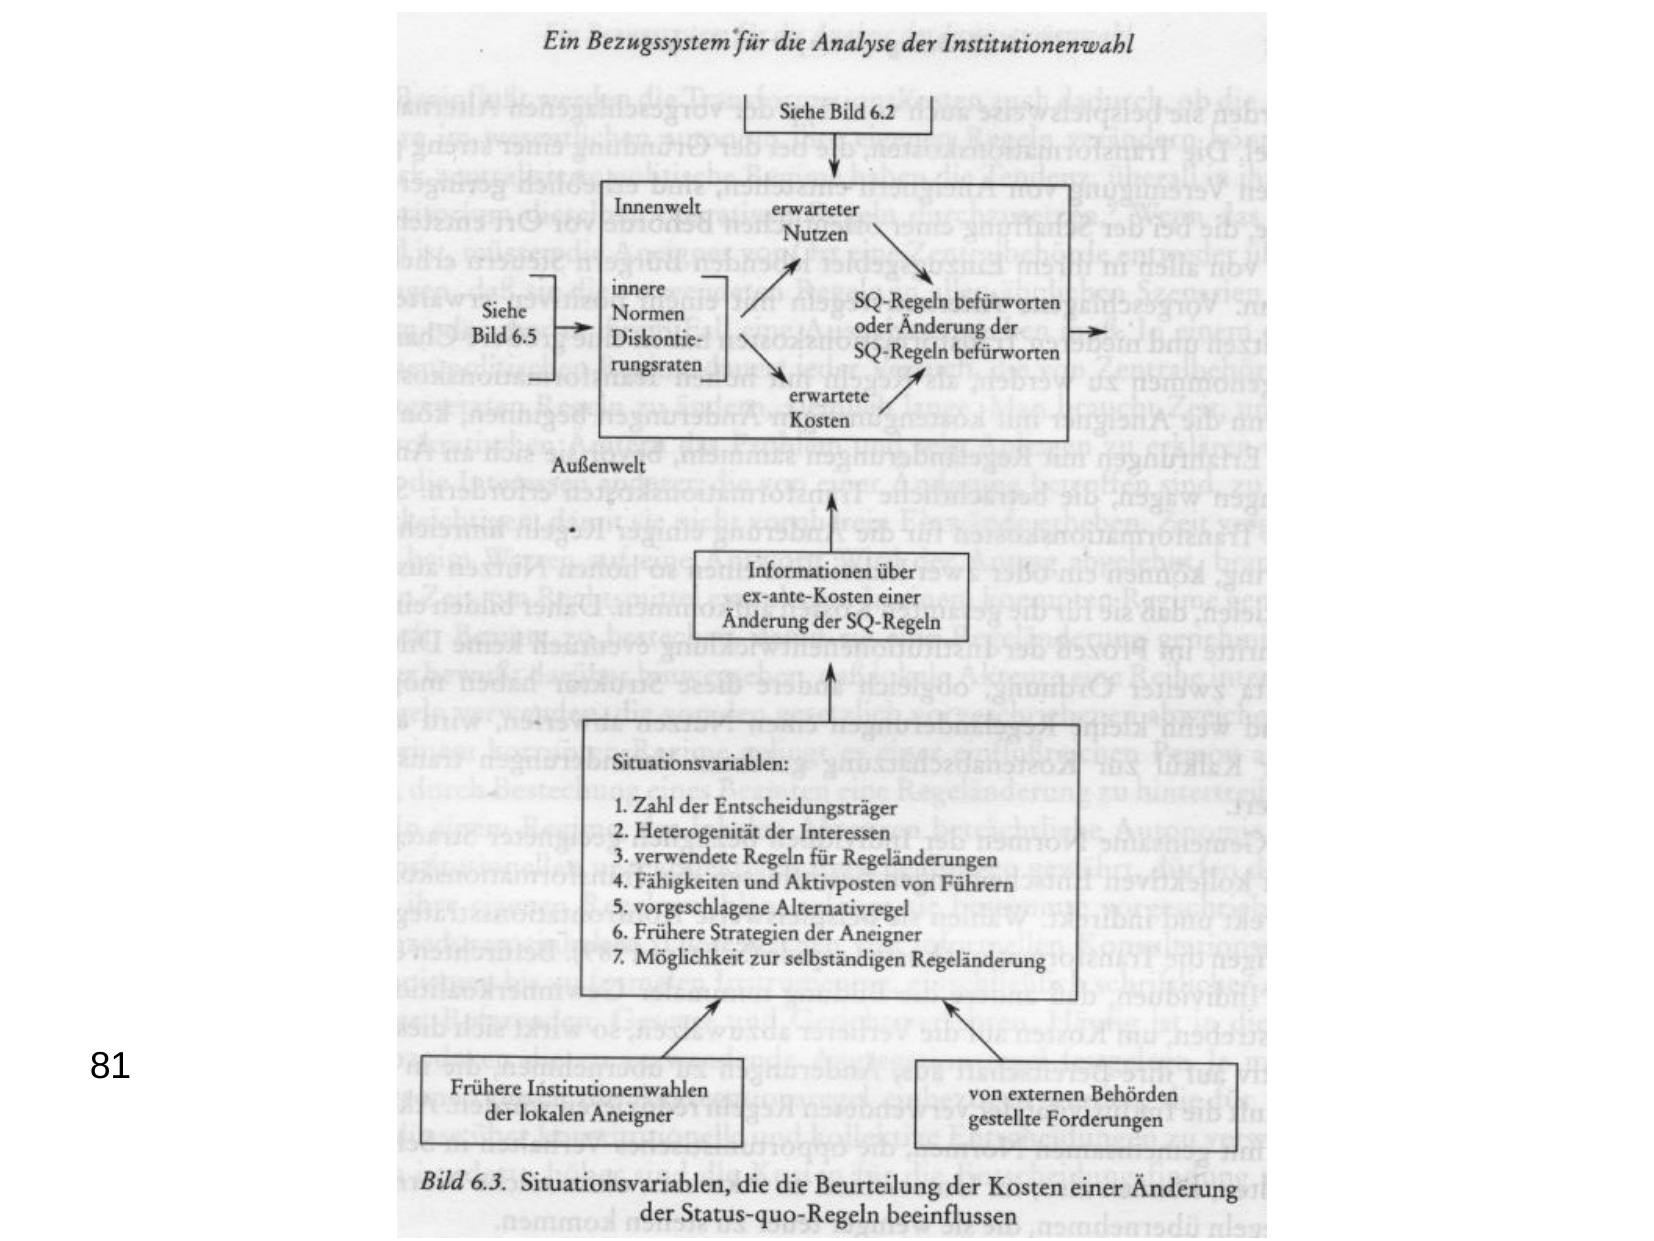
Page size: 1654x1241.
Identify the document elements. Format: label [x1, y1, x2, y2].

picture [397, 12, 1267, 1238]
text_box [75, 1036, 293, 1107]
